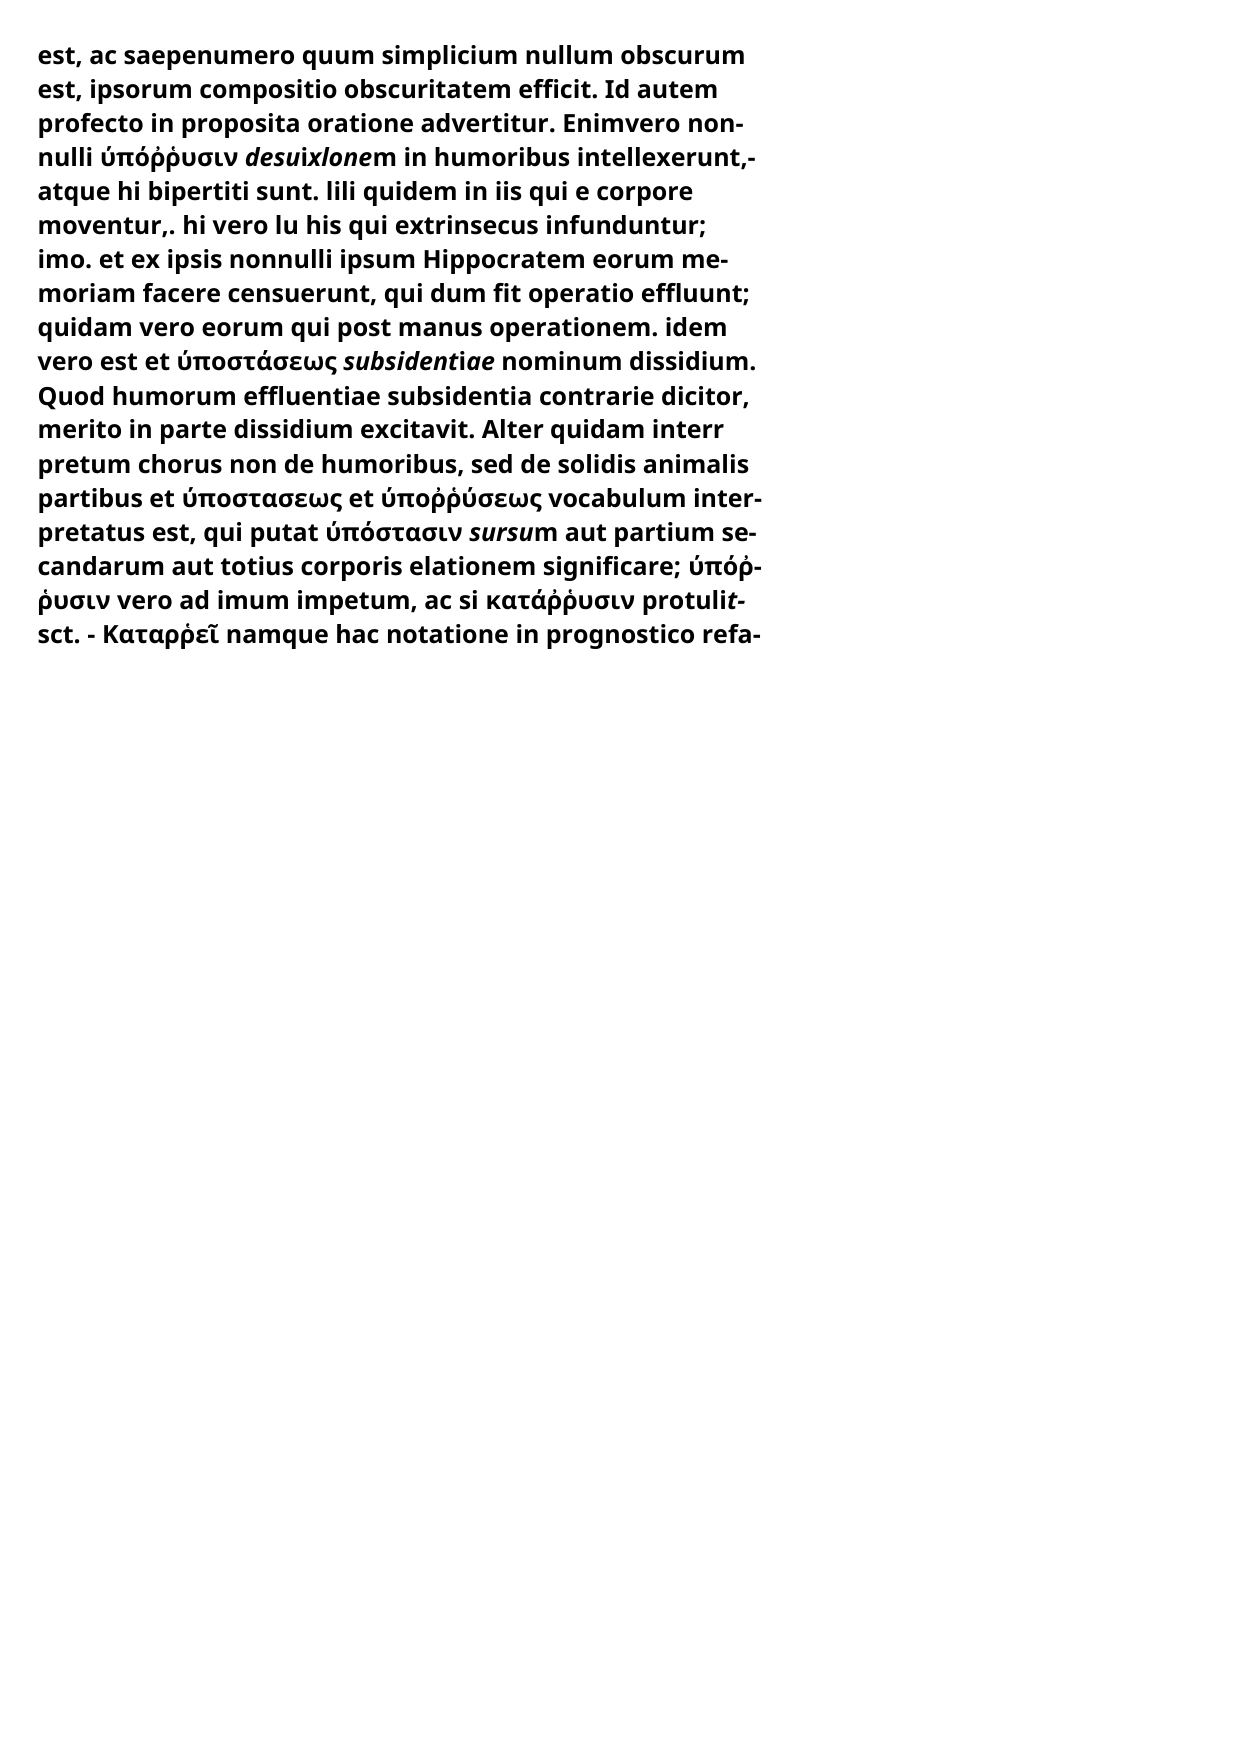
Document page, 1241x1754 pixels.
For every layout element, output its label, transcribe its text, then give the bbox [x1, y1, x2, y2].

text est, ac saepenumero quum simplicium nullum obscurum est, ipsorum compositio obscuritatem efficit. Id autem profecto in proposita oratione advertitur. Enimvero non- nulli ύπόῤῥυσιν desuixlonem in humoribus intellexerunt,- atque hi bipertiti sunt. lili quidem in iis qui e corpore moventur,. hi vero lu his qui extrinsecus infunduntur; imo. et ex ipsis nonnulli ipsum Hippocratem eorum me- moriam facere censuerunt, qui dum fit operatio effluunt; quidam vero eorum qui post manus operationem. idem vero est et ύποστάσεως subsidentiae nominum dissidium. Quod humorum effluentiae subsidentia contrarie dicitor, merito in parte dissidium excitavit. Alter quidam interr pretum chorus non de humoribus, sed de solidis animalis partibus et ύποστασεως et ύποῤῥύσεως vocabulum inter- pretatus est, qui putat ύπόστασιν sursum aut partium se- candarum aut totius corporis elationem significare; ύπόῤ- ῥυσιν vero ad imum impetum, ac si κατάῤῥυσιν protulit- sct. - Καταρῥεῖ namque hac notatione in prognostico refa- [37, 37, 1203, 651]
